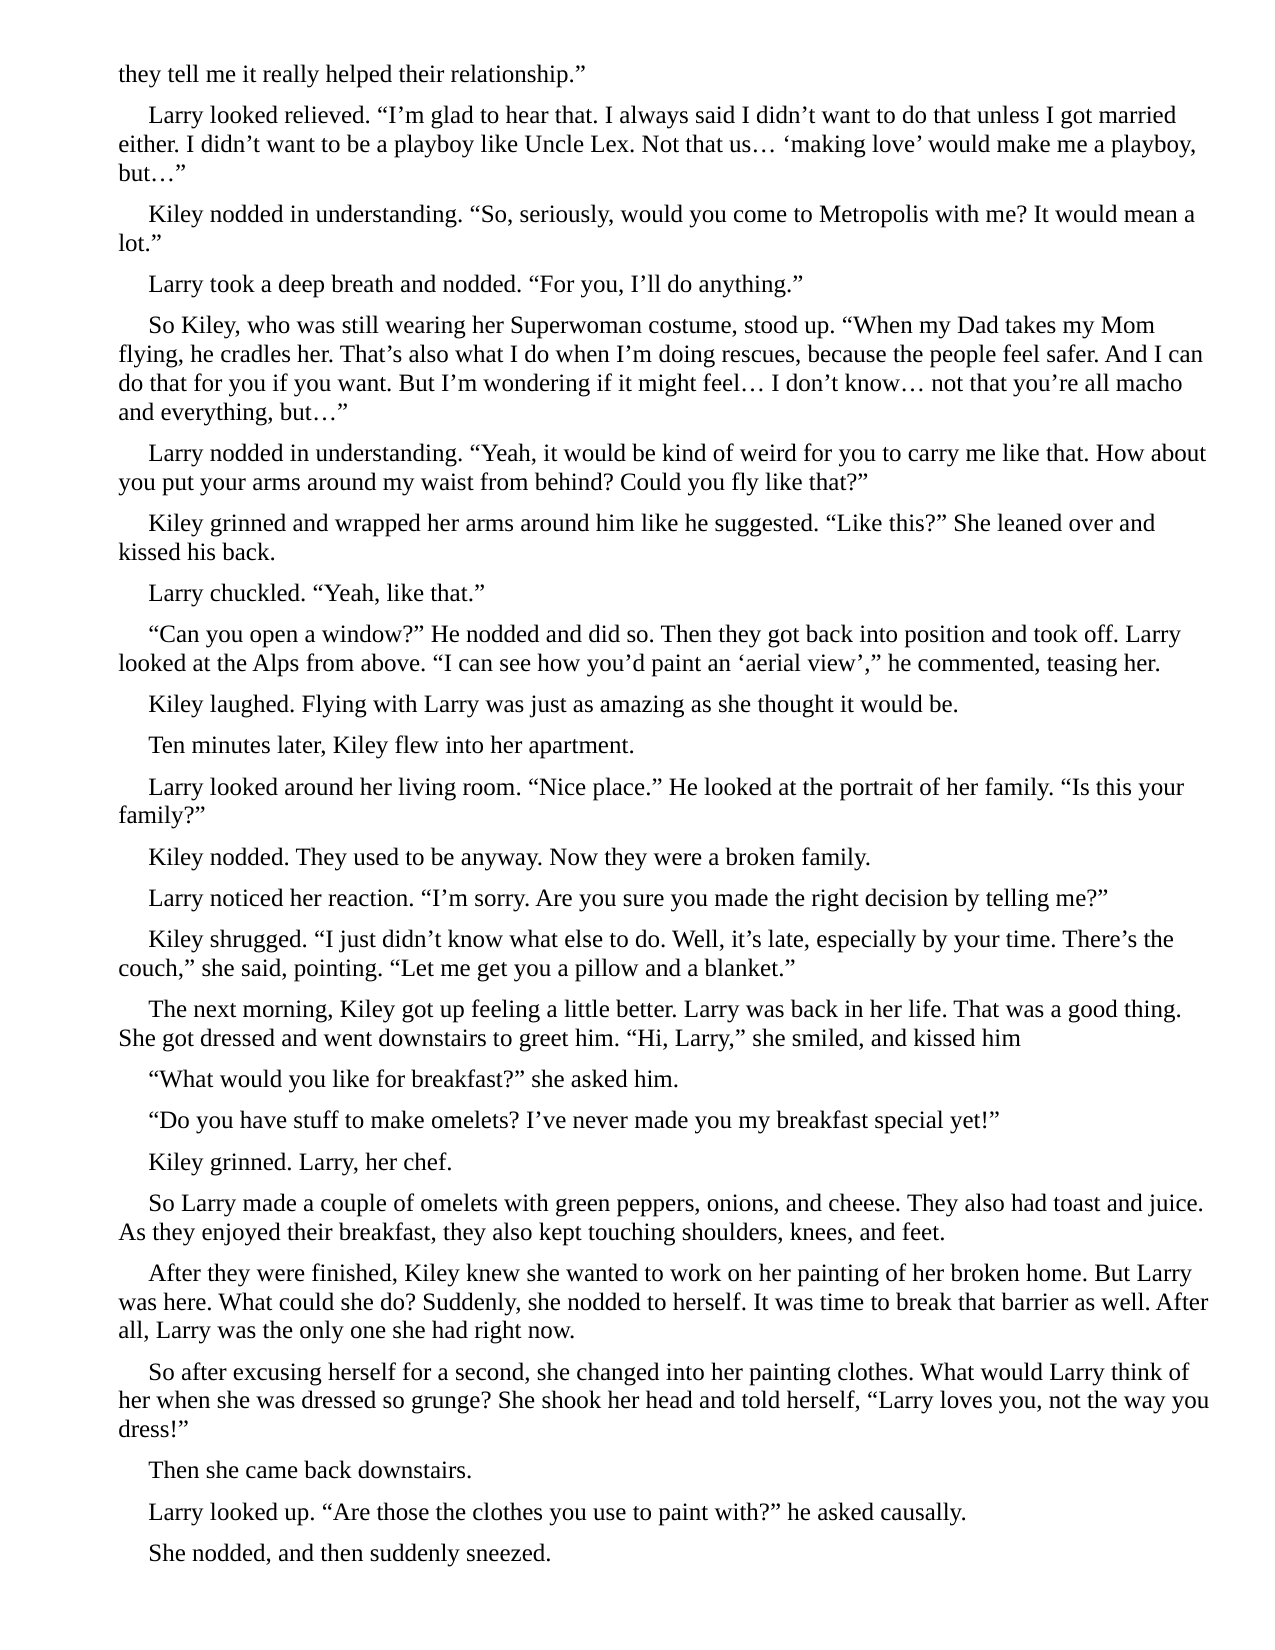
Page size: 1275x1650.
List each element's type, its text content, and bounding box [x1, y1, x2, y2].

text “Do you have stuff to make omelets? I’ve never made you my breakfast special yet!” [118, 1105, 1216, 1134]
text they tell me it really helped their relationship.” [118, 59, 1216, 88]
text Larry took a deep breath and nodded. “For you, I’ll do anything.” [118, 269, 1216, 298]
text She nodded, and then suddenly sneezed. [118, 1538, 1216, 1567]
text The next morning, Kiley got up feeling a little better. Larry was back in her life. That was a good thing. She got dressed and went downstairs to greet him. “Hi, Larry,” she smiled, and kissed him [118, 994, 1216, 1052]
text Kiley grinned and wrapped her arms around him like he suggested. “Like this?” She leaned over and kissed his back. [118, 508, 1216, 565]
text So Larry made a couple of omelets with green peppers, onions, and cheese. They also had toast and juice. As they enjoyed their breakfast, they also kept touching shoulders, knees, and feet. [118, 1188, 1216, 1245]
text Larry noticed her reaction. “I’m sorry. Are you sure you made the right decision by telling me?” [118, 883, 1216, 912]
text Larry chuckled. “Yeah, like that.” [118, 578, 1216, 607]
text “Can you open a window?” He nodded and did so. Then they got back into position and took off. Larry looked at the Alps from above. “I can see how you’d paint an ‘aerial view’,” he commented, teasing her. [118, 619, 1216, 677]
text After they were finished, Kiley knew she wanted to work on her painting of her broken home. But Larry was here. What could she do? Suddenly, she nodded to herself. It was time to break that barrier as well. After all, Larry was the only one she had right now. [118, 1258, 1216, 1344]
text Kiley grinned. Larry, her chef. [118, 1147, 1216, 1175]
text Kiley laughed. Flying with Larry was just as amazing as she thought it would be. [118, 689, 1216, 718]
text Kiley nodded in understanding. “So, seriously, would you come to Metropolis with me? It would mean a lot.” [118, 199, 1216, 257]
text So after excusing herself for a second, she changed into her painting clothes. What would Larry think of her when she was dressed so grunge? She shook her head and told herself, “Larry loves you, not the way you dress!” [118, 1357, 1216, 1443]
text So Kiley, who was still wearing her Superwoman costume, stood up. “When my Dad takes my Mom flying, he cradles her. That’s also what I do when I’m doing rescues, because the people feel safer. And I can do that for you if you want. But I’m wondering if it might feel… I don’t know… not that you’re all macho and everything, but…” [118, 310, 1216, 425]
text “What would you like for breakfast?” she asked him. [118, 1064, 1216, 1093]
text Ten minutes later, Kiley flew into her apartment. [118, 730, 1216, 759]
text Kiley nodded. They used to be anyway. Now they were a broken family. [118, 842, 1216, 870]
text Larry looked relieved. “I’m glad to hear that. I always said I didn’t want to do that unless I got married either. I didn’t want to be a playboy like Uncle Lex. Not that us… ‘making love’ would make me a playboy, but…” [118, 100, 1216, 187]
text Larry looked up. “Are those the clothes you use to paint with?” he asked causally. [118, 1497, 1216, 1525]
text Kiley shrugged. “I just didn’t know what else to do. Well, it’s late, especially by your time. There’s the couch,” she said, pointing. “Let me get you a pillow and a blanket.” [118, 924, 1216, 982]
text Larry looked around her living room. “Nice place.” He looked at the portrait of her family. “Is this your family?” [118, 772, 1216, 829]
text Then she came back downstairs. [118, 1455, 1216, 1484]
text Larry nodded in understanding. “Yeah, it would be kind of weird for you to carry me like that. How about you put your arms around my waist from behind? Could you fly like that?” [118, 438, 1216, 495]
